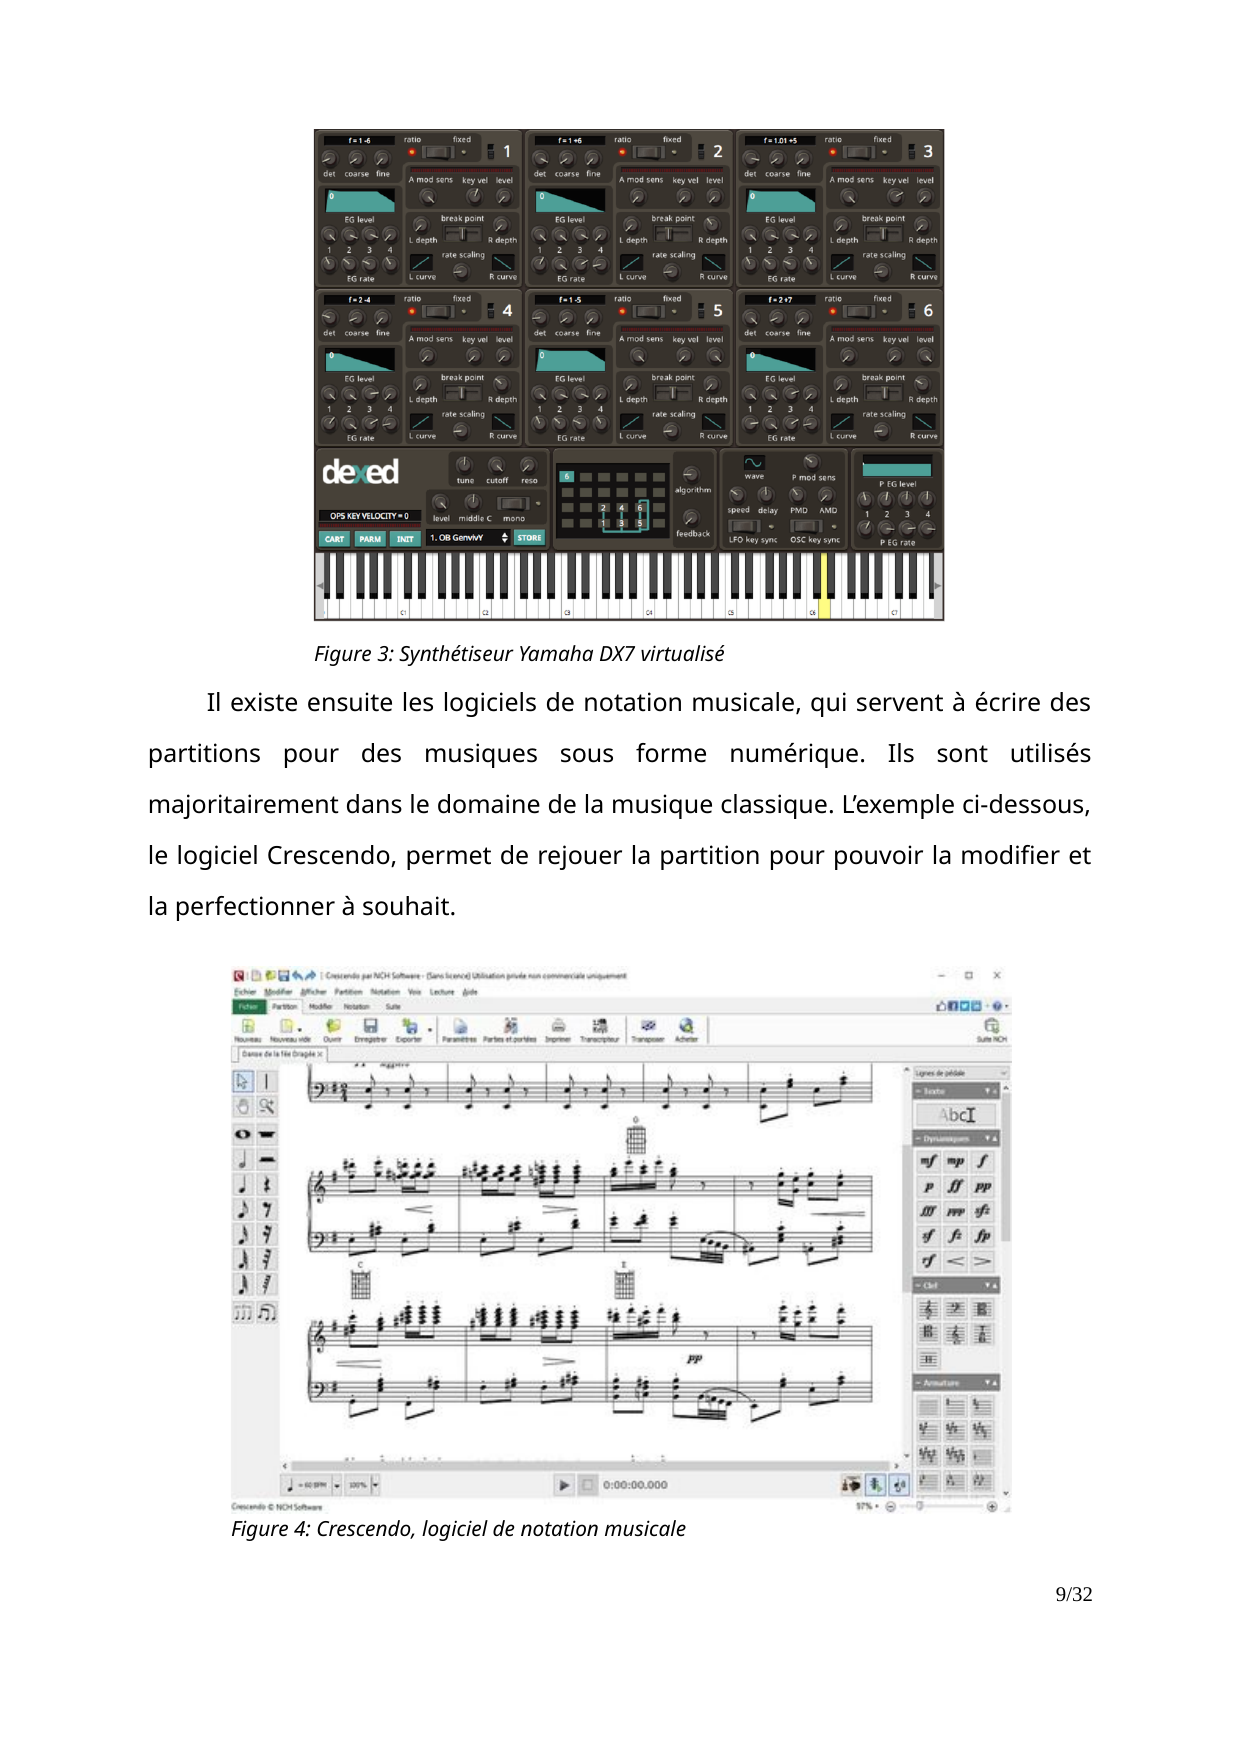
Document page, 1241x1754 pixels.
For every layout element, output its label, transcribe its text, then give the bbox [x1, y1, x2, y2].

picture [230, 966, 1012, 1514]
text Figure 3: Synthétiseur Yamaha DX7 virtualisé [314, 622, 944, 667]
text Il existe ensuite les logiciels de notation musicale, qui servent à écrire des partitions pour des musiques sous forme numérique. Ils sont utilisés majoritairement dans le domaine de la musique classique. L’exemple ci-dessous, le logiciel Crescendo, permet de rejouer la partition pour pouvoir la modifier et la perfectionner à souhait. [148, 622, 1093, 922]
text Figure 4: Crescendo, logiciel de notation musicale [231, 1514, 1012, 1542]
picture [313, 129, 945, 622]
